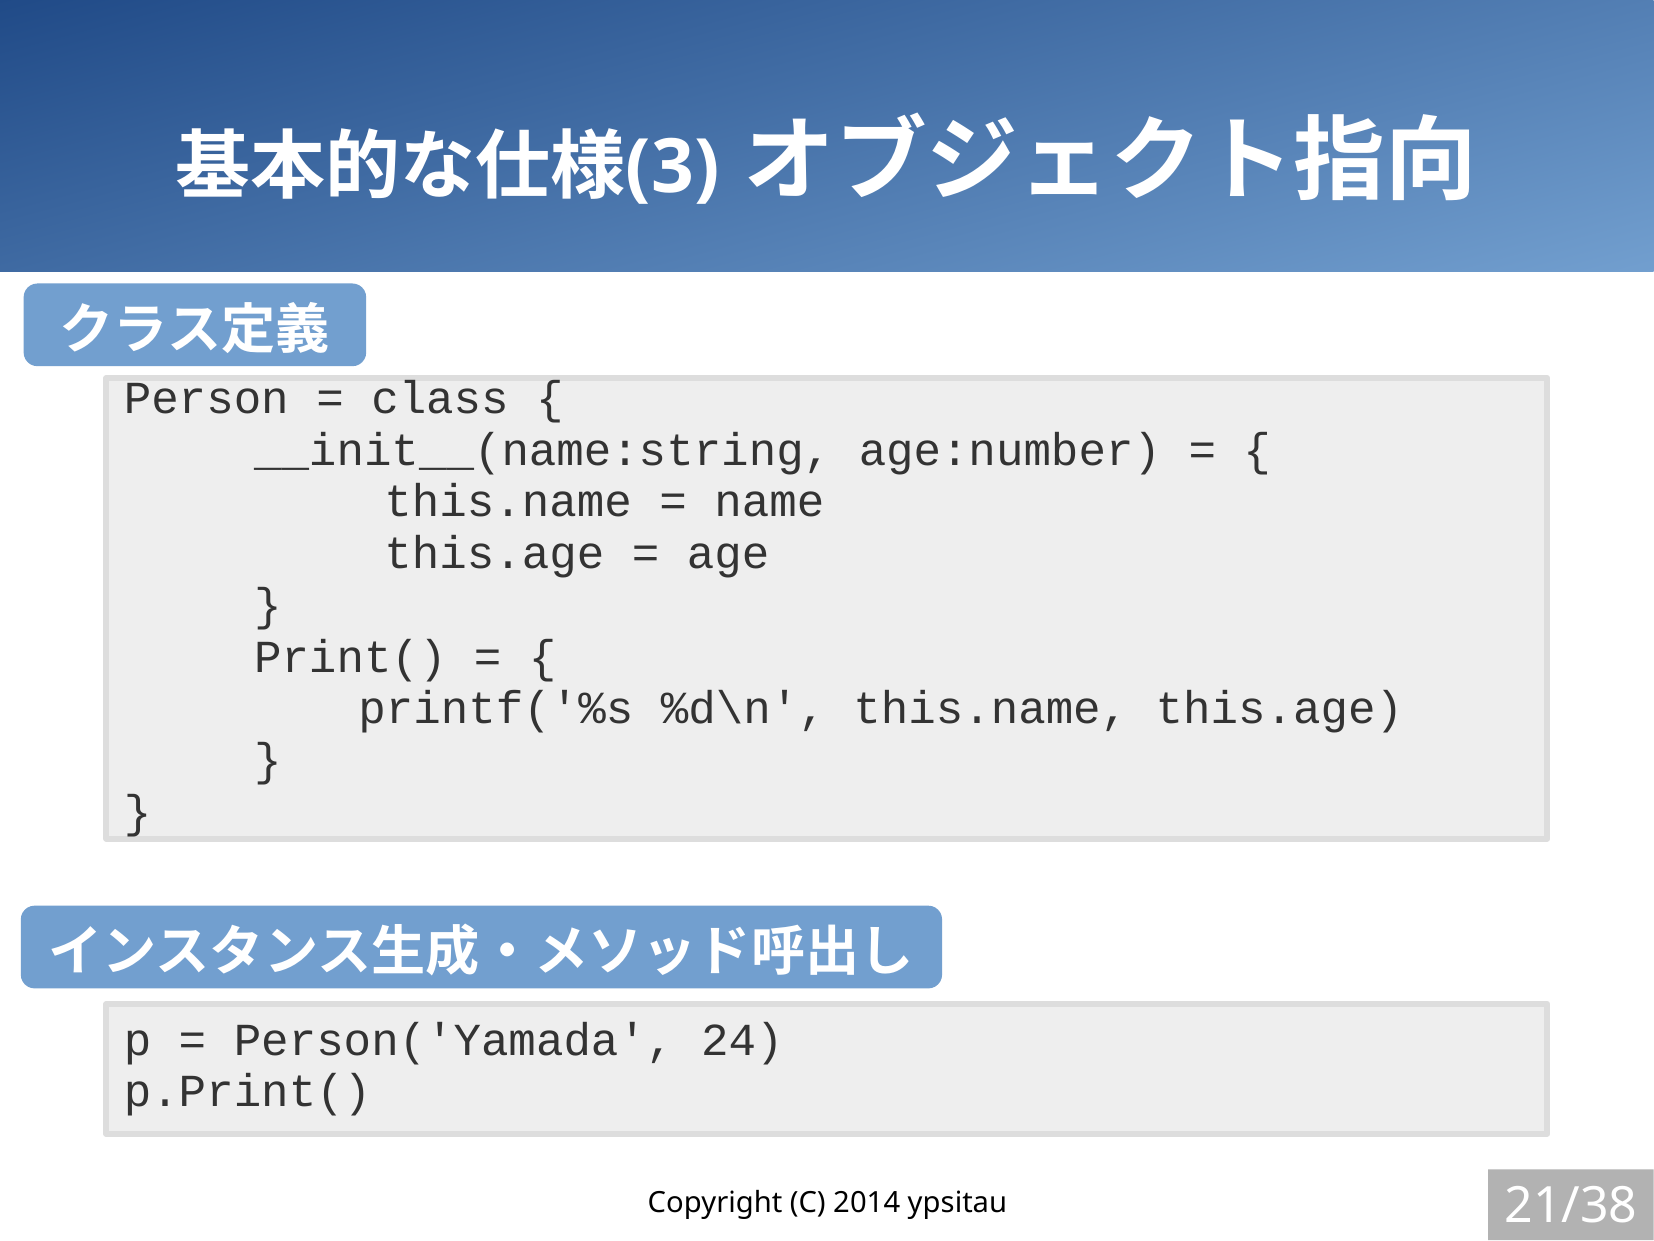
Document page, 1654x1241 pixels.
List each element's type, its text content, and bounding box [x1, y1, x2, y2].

title 基本的な仕様(3) オブジェクト指向 [82, 49, 1571, 257]
text_box Person = class { __init__(name:string, age:number) = { this.name = name this.age = age } Print() = { printf('%s %d\n', this.name, this.age) } } [106, 377, 1548, 839]
text_box インスタンス生成・メソッド呼出し [20, 905, 943, 989]
text_box p = Person('Yamada', 24) p.Print() [106, 1003, 1548, 1134]
text_box クラス定義 [23, 283, 367, 367]
